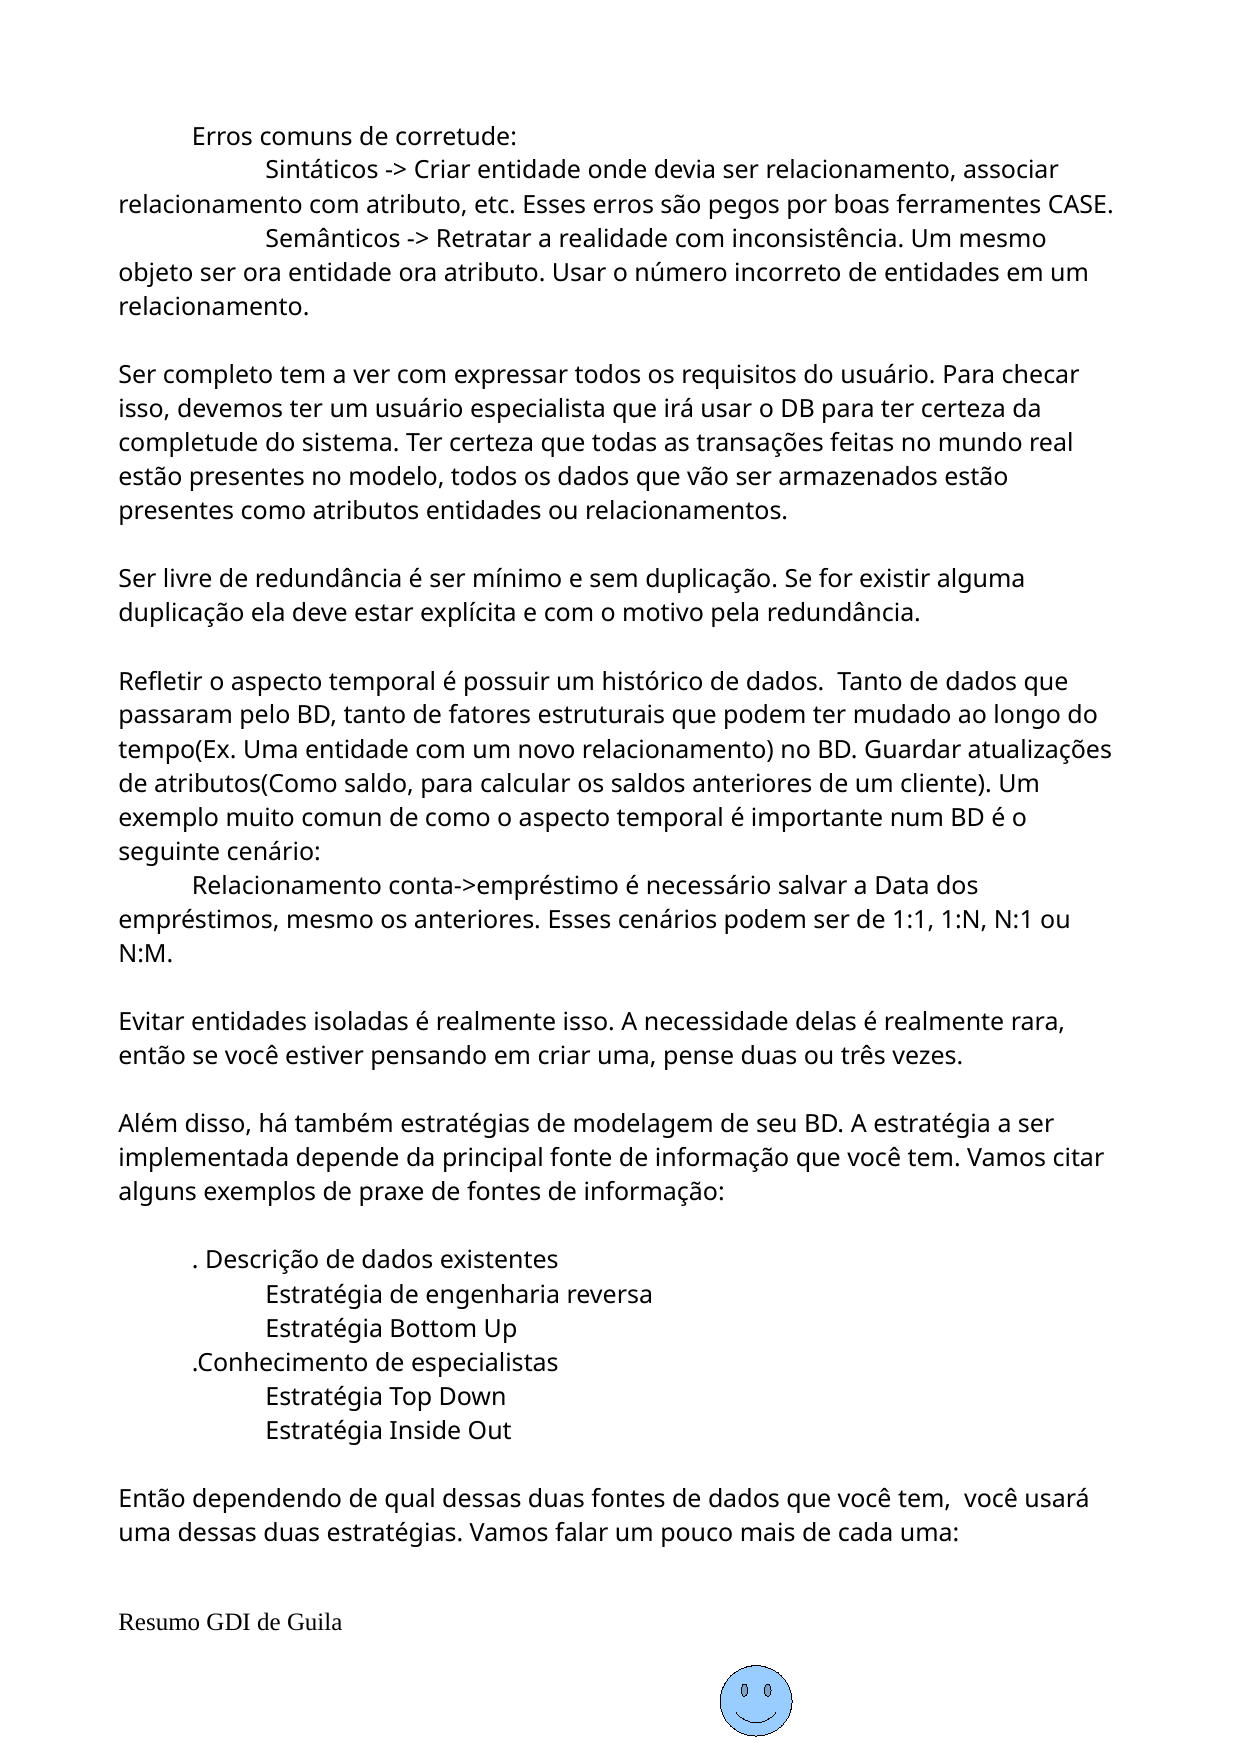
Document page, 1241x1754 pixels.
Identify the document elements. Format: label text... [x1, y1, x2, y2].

text Estratégia Top Down [118, 1378, 1122, 1412]
text Estratégia de engenharia reversa [118, 1276, 1122, 1310]
text Ser livre de redundância é ser mínimo e sem duplicação. Se for existir alguma duplicação ela deve estar explícita e com o motivo pela redundância. [118, 561, 1122, 629]
text Ser completo tem a ver com expressar todos os requisitos do usuário. Para checar isso, devemos ter um usuário especialista que irá usar o DB para ter certeza da completude do sistema. Ter certeza que todas as transações feitas no mundo real estão presentes no modelo, todos os dados que vão ser armazenados estão presentes como atributos entidades ou relacionamentos. [118, 357, 1122, 527]
text Estratégia Bottom Up [118, 1310, 1122, 1344]
text Refletir o aspecto temporal é possuir um histórico de dados. Tanto de dados que passaram pelo BD, tanto de fatores estruturais que podem ter mudado ao longo do tempo(Ex. Uma entidade com um novo relacionamento) no BD. Guardar atualizações de atributos(Como saldo, para calcular os saldos anteriores de um cliente). Um exemplo muito comun de como o aspecto temporal é importante num BD é o seguinte cenário: [118, 663, 1122, 867]
text Semânticos -> Retratar a realidade com inconsistência. Um mesmo objeto ser ora entidade ora atributo. Usar o número incorreto de entidades em um relacionamento. [118, 220, 1122, 322]
text Então dependendo de qual dessas duas fontes de dados que você tem, você usará uma dessas duas estratégias. Vamos falar um pouco mais de cada uma: [118, 1481, 1122, 1549]
text Além disso, há também estratégias de modelagem de seu BD. A estratégia a ser implementada depende da principal fonte de informação que você tem. Vamos citar alguns exemplos de praxe de fontes de informação: [118, 1106, 1122, 1208]
text .Conhecimento de especialistas [118, 1344, 1122, 1378]
text . Descrição de dados existentes [118, 1242, 1122, 1276]
text Erros comuns de corretude: [118, 118, 1122, 152]
text Evitar entidades isoladas é realmente isso. A necessidade delas é realmente rara, então se você estiver pensando em criar uma, pense duas ou três vezes. [118, 1004, 1122, 1072]
text Relacionamento conta->empréstimo é necessário salvar a Data dos empréstimos, mesmo os anteriores. Esses cenários podem ser de 1:1, 1:N, N:1 ou N:M. [118, 867, 1122, 970]
text Estratégia Inside Out [118, 1412, 1122, 1447]
text Sintáticos -> Criar entidade onde devia ser relacionamento, associar relacionamento com atributo, etc. Esses erros são pegos por boas ferramentes CASE. [118, 152, 1122, 220]
